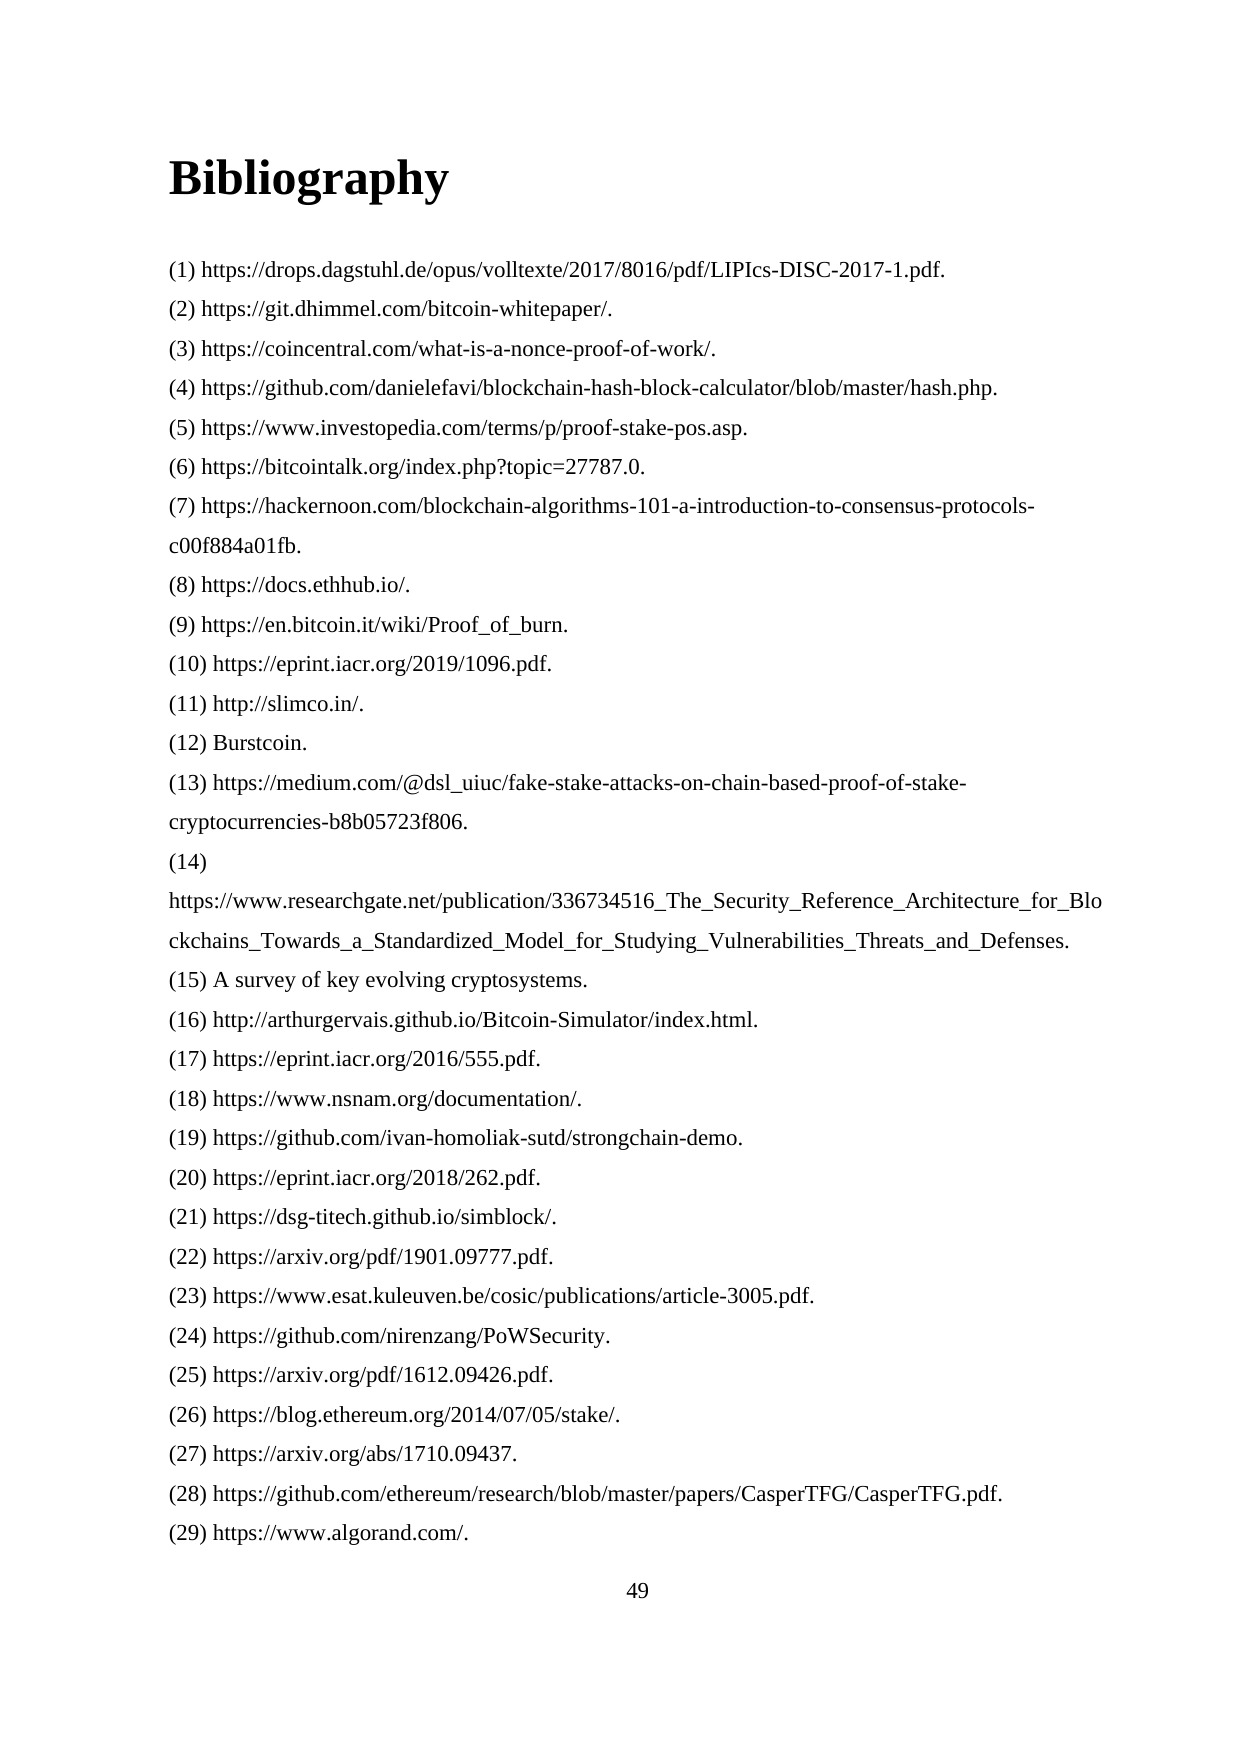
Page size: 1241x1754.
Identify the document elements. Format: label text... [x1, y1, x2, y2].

text (15) A survey of key evolving cryptosystems. [169, 966, 1106, 993]
text (14) https://www.researchgate.net/publication/336734516_The_Security_Reference_Architecture_for_Blockchains_Towards_a_Standardized_Model_for_Studying_Vulnerabilities_Threats_and_Defenses. [169, 848, 1106, 953]
text (19) https://github.com/ivan-homoliak-sutd/strongchain-demo. [169, 1124, 1106, 1151]
text (16) http://arthurgervais.github.io/Bitcoin-Simulator/index.html. [169, 1006, 1106, 1032]
text (9) https://en.bitcoin.it/wiki/Proof_of_burn. [169, 611, 1106, 637]
text (1) https://drops.dagstuhl.de/opus/volltexte/2017/8016/pdf/LIPIcs-DISC-2017-1.pdf. [169, 256, 1106, 282]
text (8) https://docs.ethhub.io/. [169, 572, 1106, 598]
text Bibliography [169, 148, 1106, 205]
text (2) https://git.dhimmel.com/bitcoin-whitepaper/. [169, 295, 1106, 322]
text (28) https://github.com/ethereum/research/blob/master/papers/CasperTFG/CasperTFG.pdf. [169, 1479, 1106, 1506]
text (5) https://www.investopedia.com/terms/p/proof-stake-pos.asp. [169, 414, 1106, 440]
text (21) https://dsg-titech.github.io/simblock/. [169, 1203, 1106, 1229]
text (20) https://eprint.iacr.org/2018/262.pdf. [169, 1164, 1106, 1190]
text (3) https://coincentral.com/what-is-a-nonce-proof-of-work/. [169, 335, 1106, 361]
text (7) https://hackernoon.com/blockchain-algorithms-101-a-introduction-to-consensus-protocols-c00f884a01fb. [169, 493, 1106, 558]
text (27) https://arxiv.org/abs/1710.09437. [169, 1440, 1106, 1466]
text (23) https://www.esat.kuleuven.be/cosic/publications/article-3005.pdf. [169, 1282, 1106, 1308]
text (29) https://www.algorand.com/. [169, 1519, 1106, 1545]
text (4) https://github.com/danielefavi/blockchain-hash-block-calculator/blob/master/hash.php. [169, 374, 1106, 401]
text (6) https://bitcointalk.org/index.php?topic=27787.0. [169, 453, 1106, 479]
text (22) https://arxiv.org/pdf/1901.09777.pdf. [169, 1243, 1106, 1269]
text (18) https://www.nsnam.org/documentation/. [169, 1085, 1106, 1111]
text (12) Burstcoin. [169, 729, 1106, 756]
text (11) http://slimco.in/. [169, 690, 1106, 716]
text (25) https://arxiv.org/pdf/1612.09426.pdf. [169, 1361, 1106, 1387]
text (17) https://eprint.iacr.org/2016/555.pdf. [169, 1045, 1106, 1072]
text (10) https://eprint.iacr.org/2019/1096.pdf. [169, 651, 1106, 677]
text (24) https://github.com/nirenzang/PoWSecurity. [169, 1322, 1106, 1348]
text (13) https://medium.com/@dsl_uiuc/fake-stake-attacks-on-chain-based-proof-of-stake-cryptocurrencies-b8b05723f806. [169, 769, 1106, 835]
text (26) https://blog.ethereum.org/2014/07/05/stake/. [169, 1401, 1106, 1427]
